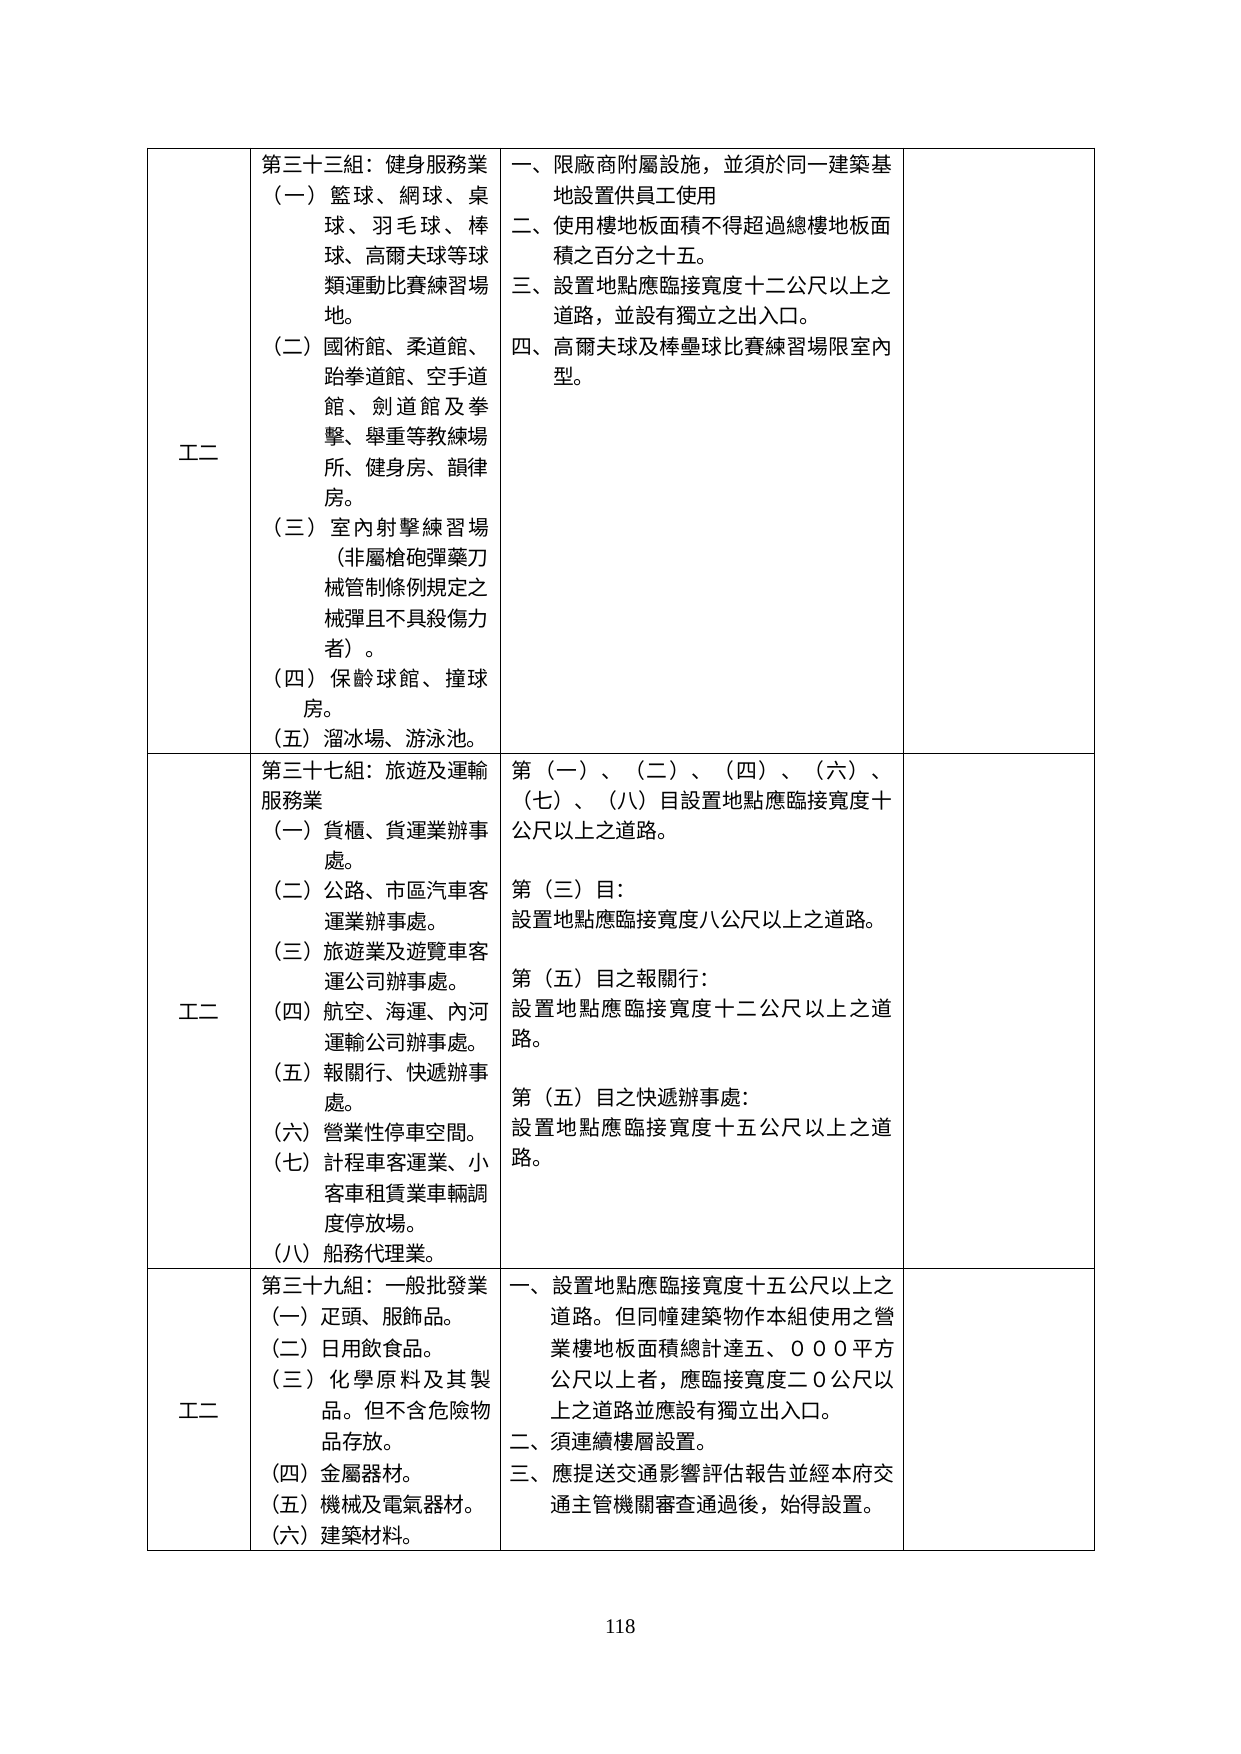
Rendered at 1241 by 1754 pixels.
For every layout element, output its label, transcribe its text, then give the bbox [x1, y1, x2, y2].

table_cell 一、限廠商附屬設施，並須於同一建築基地設置供員工使用 二、使用樓地板面積不得超過總樓地板面積之百分之十五。 三、設置地點應臨接寬度十二公尺以上之道路，並設有獨立之出入口。 四、高爾夫球及棒壘球比賽練習場限室內型。 [501, 149, 903, 753]
table_cell 第三十三組：健身服務業 （一）籃球、網球、桌球、羽毛球、棒球、高爾夫球等球類運動比賽練習場地。 （二）國術館、柔道館、跆拳道館、空手道館、劍道館及拳擊、舉重等教練場所、健身房、韻律房。 （三）室內射擊練習場（非屬槍砲彈藥刀械管制條例規定之械彈且不具殺傷力者）。 （四）保齡球館、撞球房。 （五）溜冰場、游泳池。 [251, 149, 500, 753]
table_cell 一、設置地點應臨接寬度十五公尺以上之道路。但同幢建築物作本組使用之營業樓地板面積總計達五、０００平方公尺以上者，應臨接寬度二０公尺以上之道路並應設有獨立出入口。 二、須連續樓層設置。 三、應提送交通影響評估報告並經本府交通主管機關審查通過後，始得設置。 [501, 1269, 903, 1550]
table_cell [904, 1269, 1094, 1550]
table_cell [904, 149, 1094, 753]
table_cell 工二 [148, 754, 250, 1267]
table_cell 第三十九組：一般批發業 （一）疋頭、服飾品。 （二）日用飲食品。 （三）化學原料及其製品。但不含危險物品存放。 （四）金屬器材。 （五）機械及電氣器材。 （六）建築材料。 [251, 1269, 500, 1550]
table_cell [904, 754, 1094, 1267]
table_cell 第三十七組：旅遊及運輸服務業 （一）貨櫃、貨運業辦事處。 （二）公路、市區汽車客運業辦事處。 （三）旅遊業及遊覽車客運公司辦事處。 （四）航空、海運、內河運輸公司辦事處。 （五）報關行、快遞辦事處。 （六）營業性停車空間。 （七）計程車客運業、小客車租賃業車輛調度停放場。 （八）船務代理業。 [251, 754, 500, 1267]
table_cell 工二 [148, 149, 250, 753]
table_cell 第（一）、（二）、（四）、（六）、（七）、（八）目設置地點應臨接寬度十公尺以上之道路。 第（三）目： 設置地點應臨接寬度八公尺以上之道路。 第（五）目之報關行： 設置地點應臨接寬度十二公尺以上之道路。 第（五）目之快遞辦事處： 設置地點應臨接寬度十五公尺以上之道路。 [501, 754, 903, 1267]
table_cell 工二 [148, 1269, 250, 1550]
